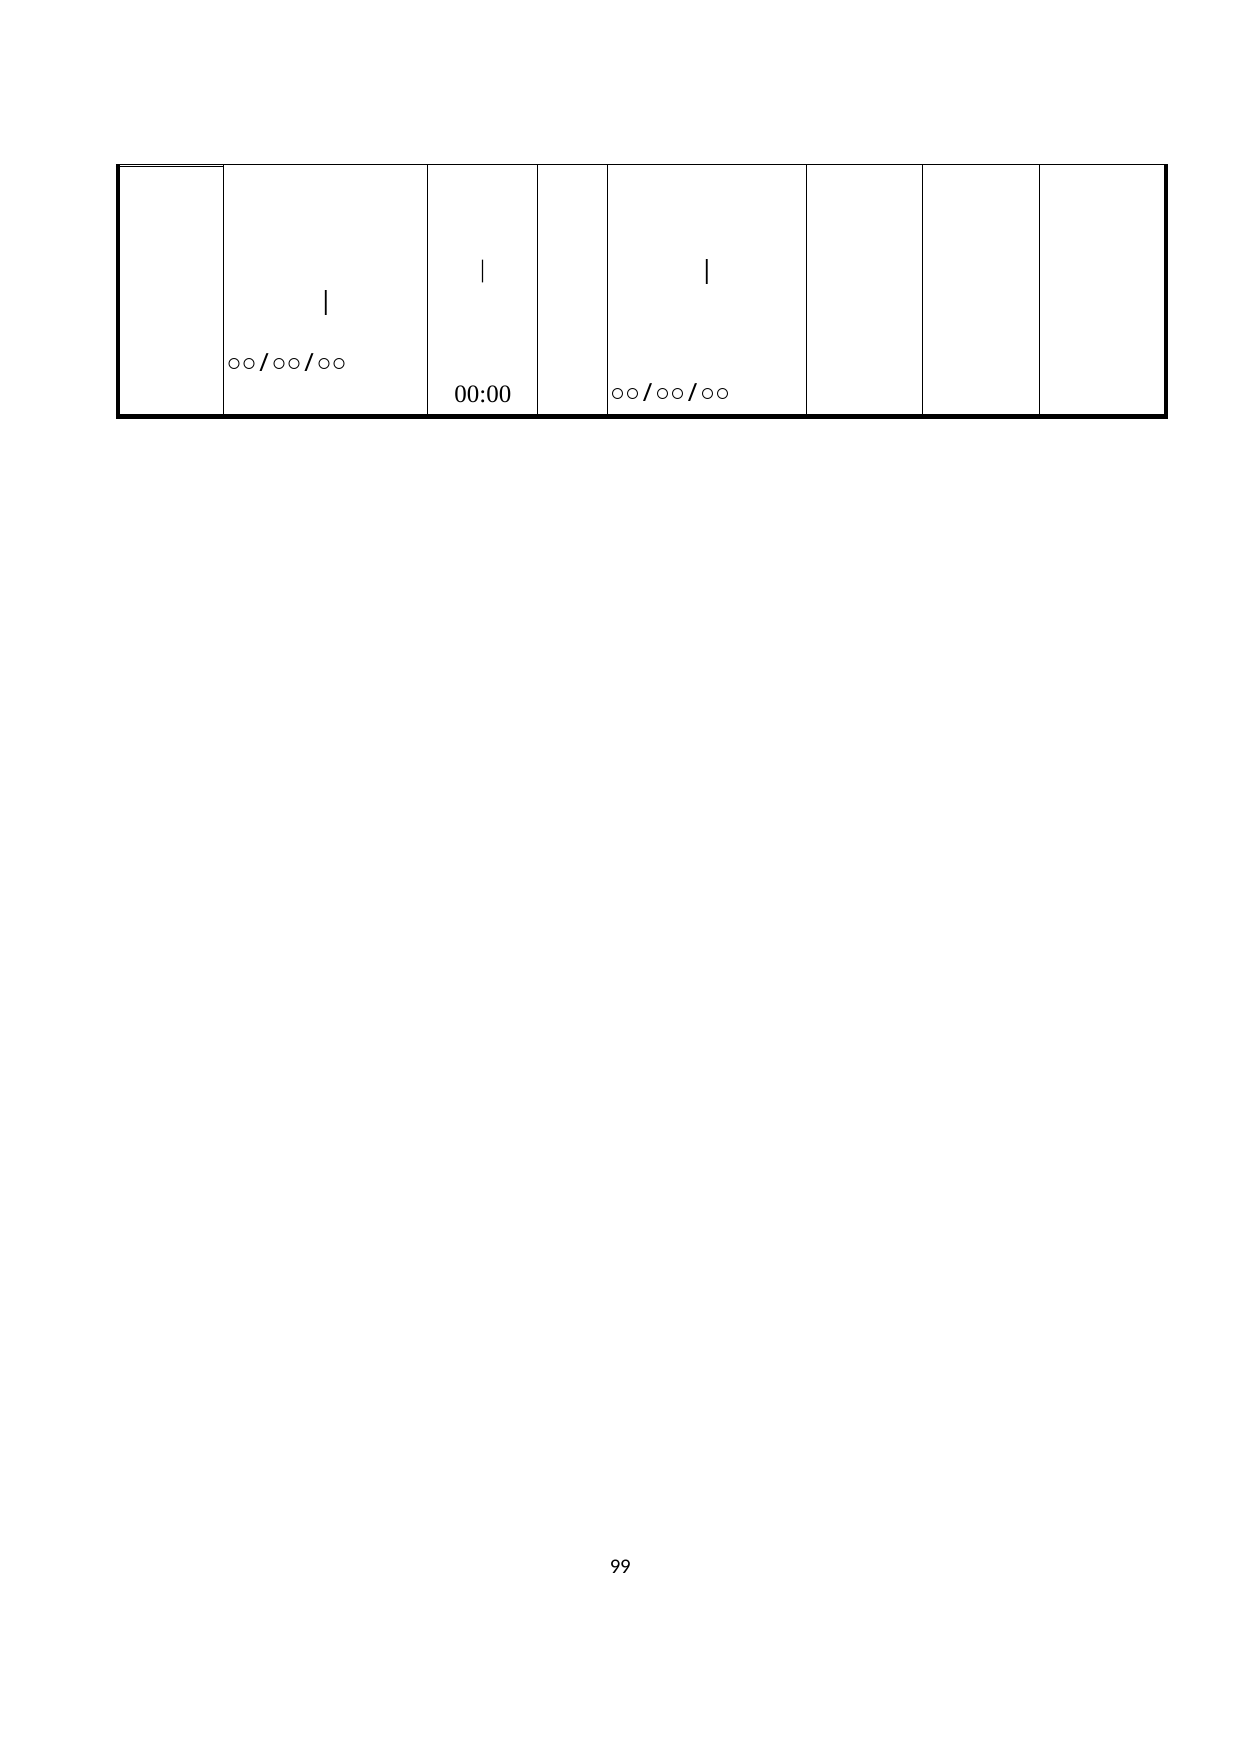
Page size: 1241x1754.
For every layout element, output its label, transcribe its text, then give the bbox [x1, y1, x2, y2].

table_cell [120, 167, 223, 414]
table_cell [807, 165, 922, 414]
table_cell [1040, 165, 1164, 414]
table_cell | ○○/○○/○○ [608, 165, 806, 414]
table_cell [923, 165, 1039, 414]
table_cell [538, 165, 607, 414]
table_cell | ○○/○○/○○ [224, 165, 427, 414]
table_cell | 00:00 [428, 165, 537, 414]
